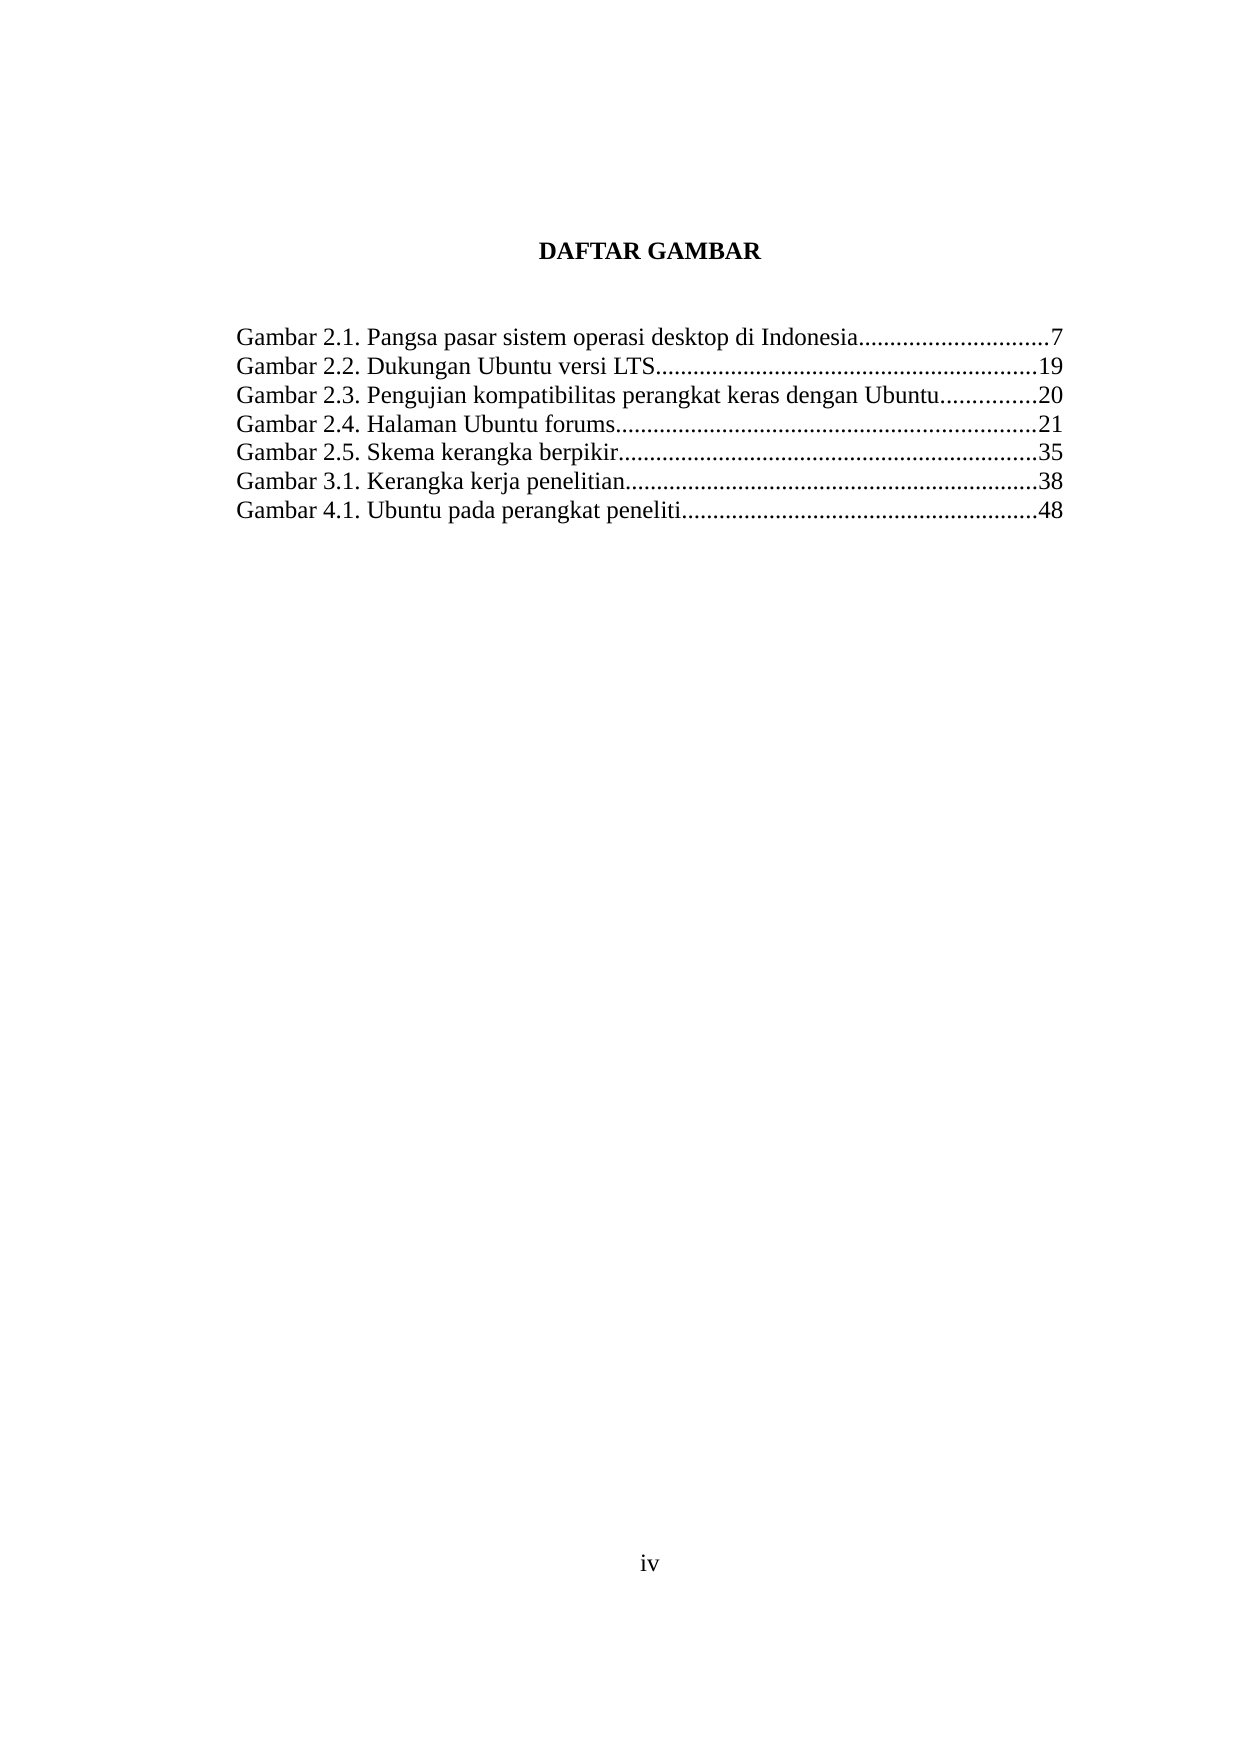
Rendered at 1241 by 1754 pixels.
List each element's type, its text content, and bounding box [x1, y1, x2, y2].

text Gambar 2.2. Dukungan Ubuntu versi LTS 19 [236, 351, 1063, 380]
text Gambar 2.3. Pengujian kompatibilitas perangkat keras dengan Ubuntu 20 [236, 380, 1063, 409]
subtitle DAFTAR GAMBAR [236, 236, 1063, 265]
text Gambar 4.1. Ubuntu pada perangkat peneliti 48 [236, 495, 1063, 524]
text Gambar 2.4. Halaman Ubuntu forums 21 [236, 409, 1063, 437]
text Gambar 3.1. Kerangka kerja penelitian 38 [236, 466, 1063, 495]
text Gambar 2.5. Skema kerangka berpikir 35 [236, 437, 1063, 466]
text Gambar 2.1. Pangsa pasar sistem operasi desktop di Indonesia 7 [236, 322, 1063, 351]
